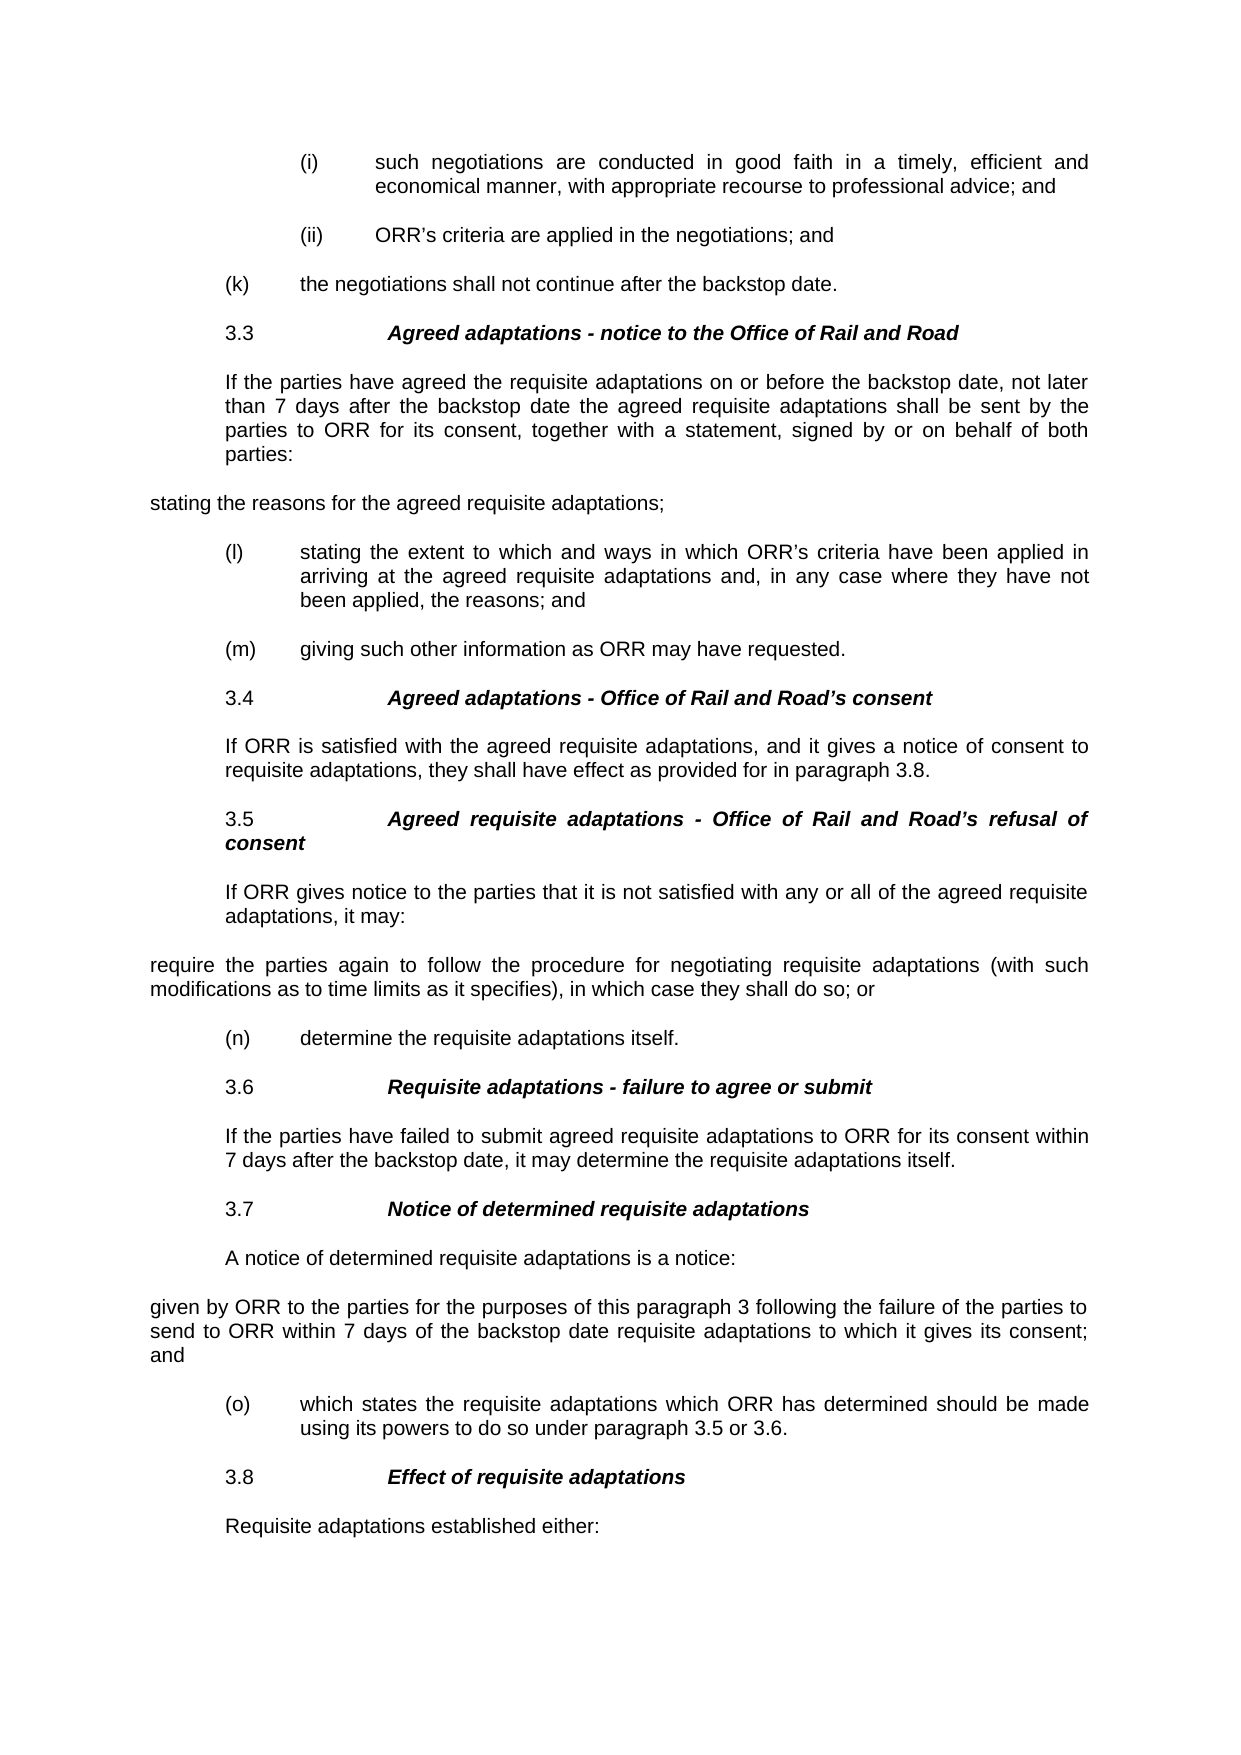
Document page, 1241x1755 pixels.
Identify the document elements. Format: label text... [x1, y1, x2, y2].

text If ORR gives notice to the parties that it is not satisfied with any or all of the agreed requisite adaptations, it may: [225, 880, 1090, 928]
subtitle require the parties again to follow the procedure for negotiating requisite adaptations (with such modifications as to time limits as it specifies), in which case they shall do so; or [150, 953, 1090, 1001]
list Effect of requisite adaptations [225, 1464, 1090, 1488]
subtitle the negotiations shall not continue after the backstop date. [225, 272, 1090, 296]
subtitle which states the requisite adaptations which ORR has determined should be made using its powers to do so under paragraph 3.5 or 3.6. [225, 1392, 1090, 1439]
text If ORR is satisfied with the agreed requisite adaptations, and it gives a notice of consent to requisite adaptations, they shall have effect as provided for in paragraph 3.8. [225, 734, 1090, 782]
list Requisite adaptations - failure to agree or submit [225, 1075, 1090, 1099]
subtitle determine the requisite adaptations itself. [225, 1026, 1090, 1050]
subtitle ORR’s criteria are applied in the negotiations; and [300, 223, 1090, 247]
subtitle stating the reasons for the agreed requisite adaptations; [150, 491, 1090, 514]
subtitle stating the extent to which and ways in which ORR’s criteria have been applied in arriving at the agreed requisite adaptations and, in any case where they have not been applied, the reasons; and [225, 539, 1090, 611]
text Requisite adaptations established either: [225, 1513, 1090, 1537]
subtitle given by ORR to the parties for the purposes of this paragraph 3 following the failure of the parties to send to ORR within 7 days of the backstop date requisite adaptations to which it gives its consent; and [150, 1295, 1090, 1367]
text If the parties have agreed the requisite adaptations on or before the backstop date, not later than 7 days after the backstop date the agreed requisite adaptations shall be sent by the parties to ORR for its consent, together with a statement, signed by or on behalf of both parties: [225, 370, 1090, 466]
text A notice of determined requisite adaptations is a notice: [225, 1246, 1090, 1270]
subtitle giving such other information as ORR may have requested. [225, 636, 1090, 660]
list Notice of determined requisite adaptations [225, 1197, 1090, 1221]
list Agreed adaptations - notice to the Office of Rail and Road [225, 321, 1090, 345]
list Agreed requisite adaptations - Office of Rail and Road’s refusal of consent [225, 807, 1090, 855]
list Agreed adaptations - Office of Rail and Road’s consent [225, 685, 1090, 709]
text If the parties have failed to submit agreed requisite adaptations to ORR for its consent within 7 days after the backstop date, it may determine the requisite adaptations itself. [225, 1124, 1090, 1172]
subtitle such negotiations are conducted in good faith in a timely, efficient and economical manner, with appropriate recourse to professional advice; and [300, 150, 1090, 198]
